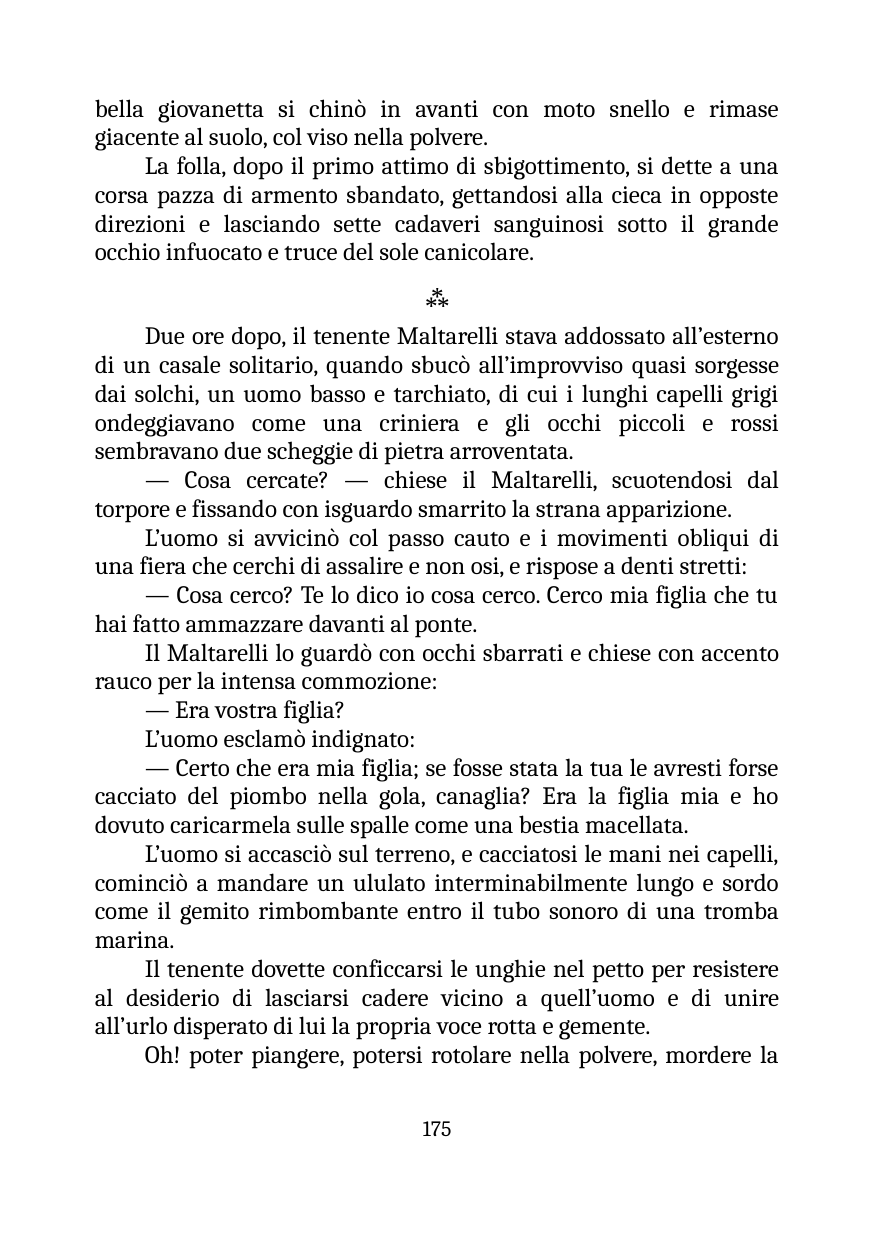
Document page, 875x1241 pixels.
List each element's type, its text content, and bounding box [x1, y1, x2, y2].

text L’uomo esclamò indignato: [94, 725, 779, 753]
text — Certo che era mia figlia; se fosse stata la tua le avresti forse cacciato del piombo nella gola, canaglia? Era la figlia mia e ho dovuto caricarmela sulle spalle come una bestia macellata. [94, 753, 779, 840]
text La folla, dopo il primo attimo di sbigottimento, si dette a una corsa pazza di armento sbandato, gettandosi alla cieca in opposte direzioni e lasciando sette cadaveri sanguinosi sotto il grande occhio infuocato e truce del sole canicolare. [94, 152, 779, 267]
text Due ore dopo, il tenente Maltarelli stava addossato all’esterno di un casale solitario, quando sbucò all’improvviso quasi sorgesse dai solchi, un uomo basso e tarchiato, di cui i lunghi capelli grigi ondeggiavano come una criniera e gli occhi piccoli e rossi sembravano due scheggie di pietra arroventata. [94, 322, 779, 466]
text — Cosa cerco? Te lo dico io cosa cerco. Cerco mia figlia che tu hai fatto ammazzare davanti al ponte. [94, 581, 779, 638]
text ⁂ [94, 285, 779, 313]
text Il Maltarelli lo guardò con occhi sbarrati e chiese con accento rauco per la intensa commozione: [94, 638, 779, 696]
text Oh! poter piangere, potersi rotolare nella polvere, mordere la [94, 1041, 779, 1070]
text — Cosa cercate? — chiese il Maltarelli, scuotendosi dal torpore e fissando con isguardo smarrito la strana apparizione. [94, 466, 779, 523]
text L’uomo si avvicinò col passo cauto e i movimenti obliqui di una fiera che cerchi di assalire e non osi, e rispose a denti stretti: [94, 523, 779, 581]
text bella giovanetta si chinò in avanti con moto snello e rimase giacente al suolo, col viso nella polvere. [94, 94, 779, 152]
text Il tenente dovette conficcarsi le unghie nel petto per resistere al desiderio di lasciarsi cadere vicino a quell’uomo e di unire all’urlo disperato di lui la propria voce rotta e gemente. [94, 955, 779, 1041]
text — Era vostra figlia? [94, 696, 779, 725]
text L’uomo si accasciò sul terreno, e cacciatosi le mani nei capelli, cominciò a mandare un ululato interminabilmente lungo e sordo come il gemito rimbombante entro il tubo sonoro di una tromba marina. [94, 840, 779, 955]
